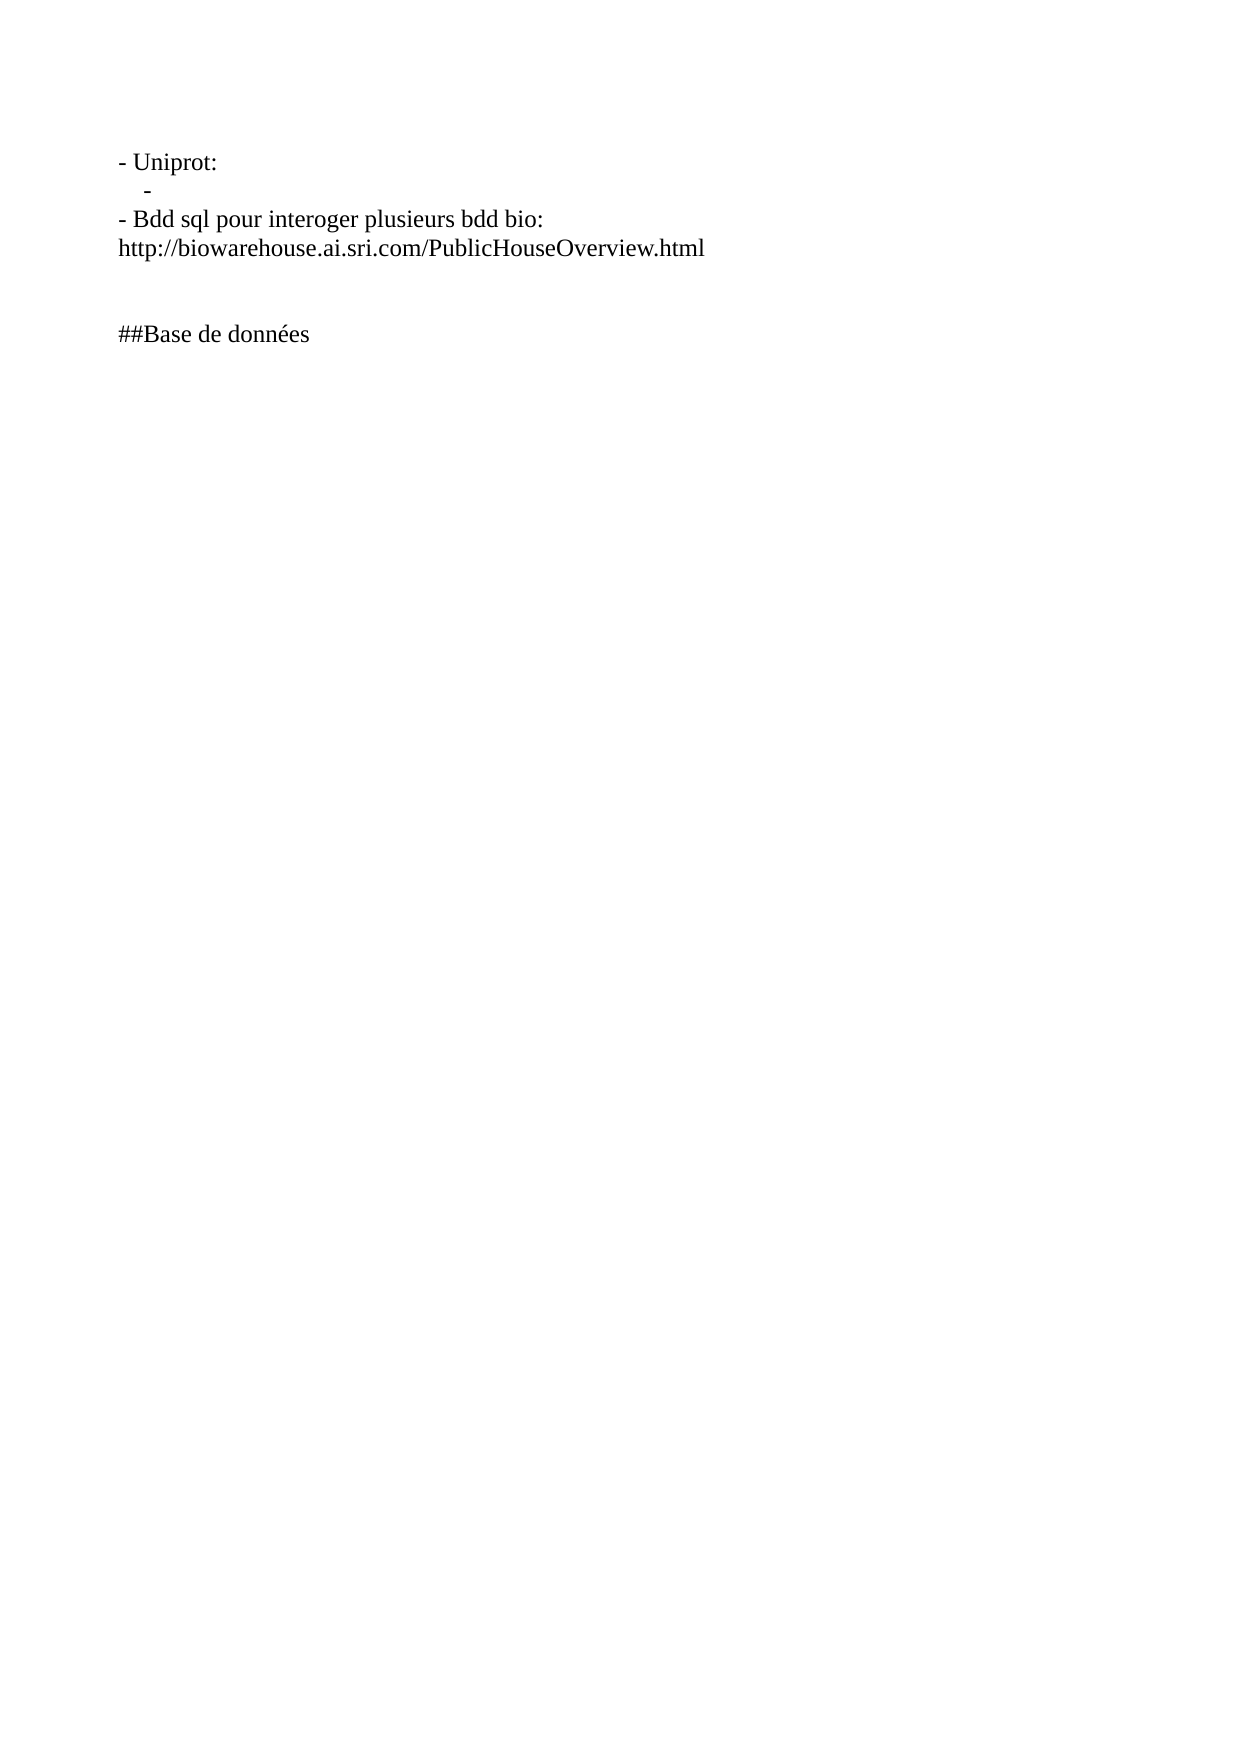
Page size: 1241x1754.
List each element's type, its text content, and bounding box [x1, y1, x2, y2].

text - [118, 176, 1122, 204]
text ##Base de données [118, 319, 1122, 348]
text - Bdd sql pour interoger plusieurs bdd bio: http://biowarehouse.ai.sri.com/PublicHouseOverview.html [118, 204, 1122, 262]
text - Uniprot: [118, 147, 1122, 176]
